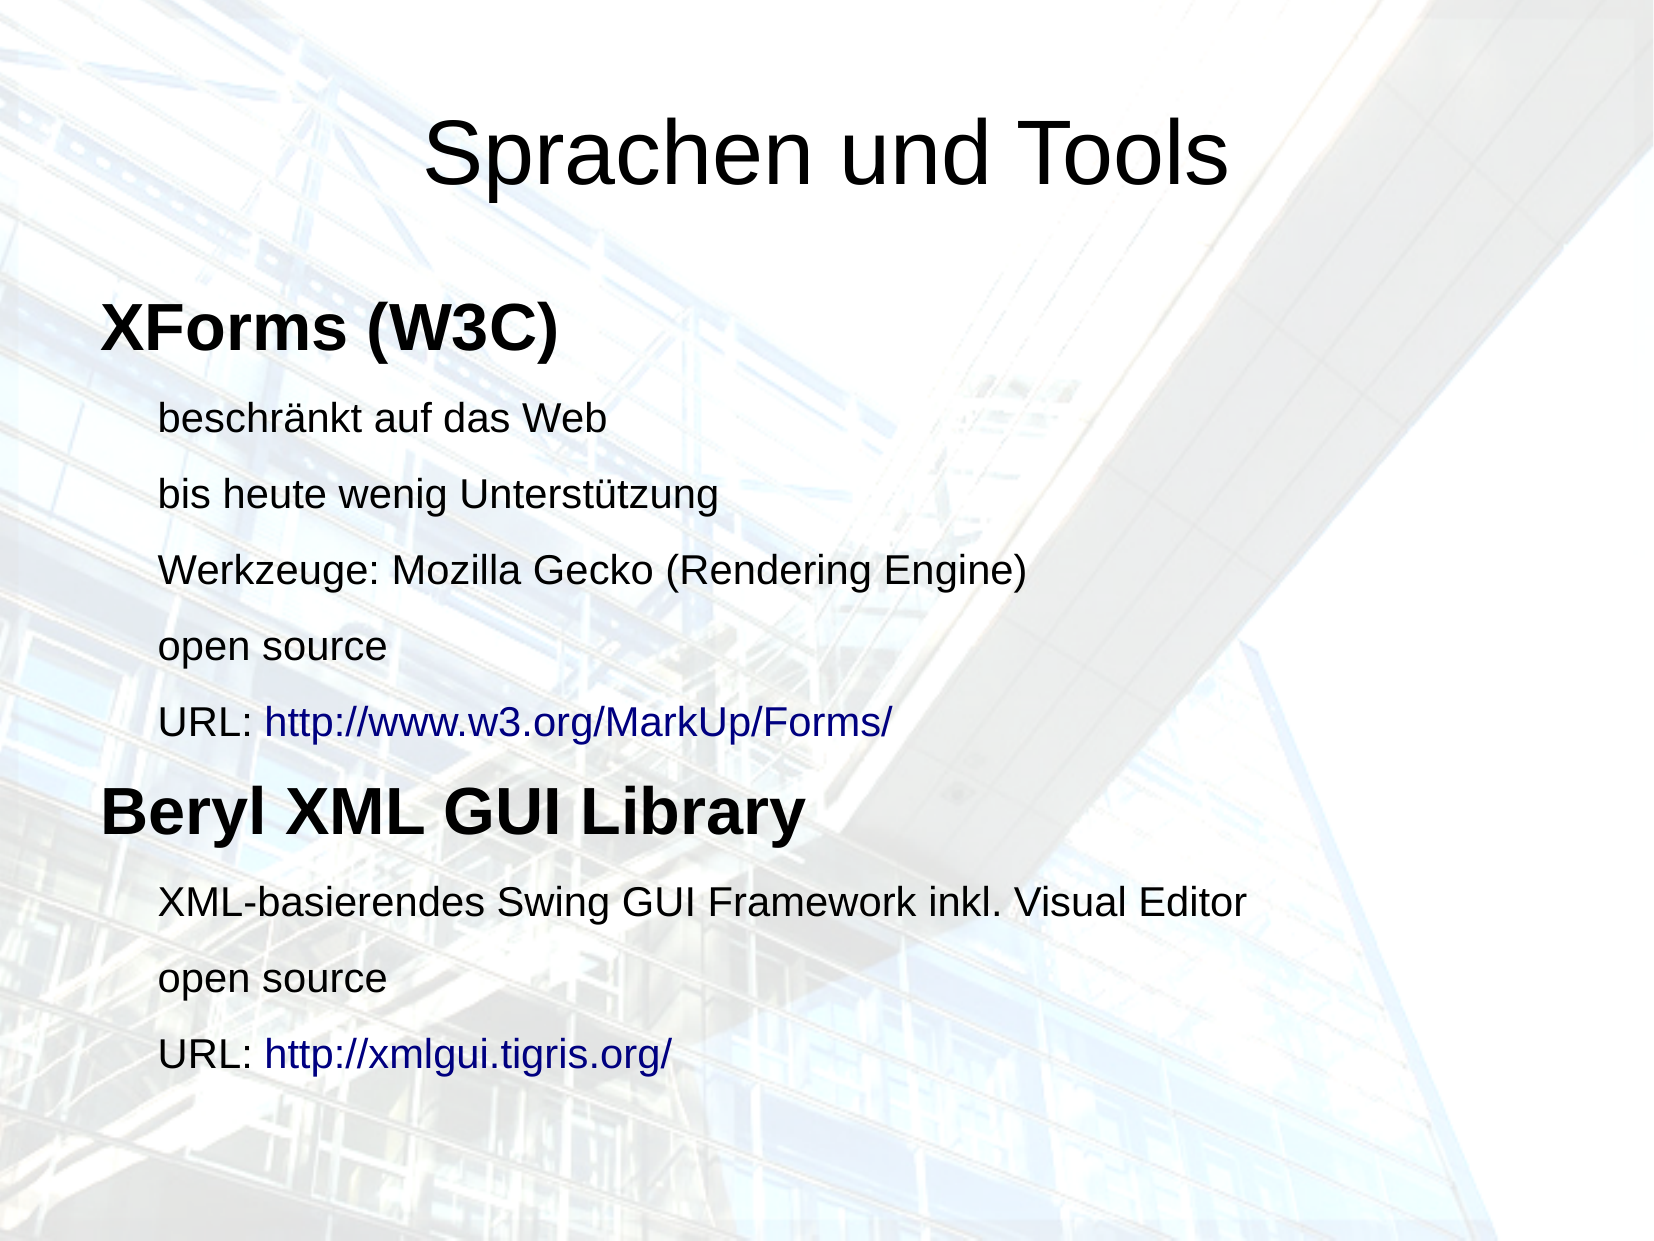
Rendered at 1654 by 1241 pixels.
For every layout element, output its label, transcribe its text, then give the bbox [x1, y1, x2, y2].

picture [0, 0, 1654, 1241]
title Sprachen und Tools [82, 56, 1571, 250]
list XForms (W3C) beschränkt auf das Web bis heute wenig Unterstützung Werkzeuge: Mozilla Gecko (Rendering Engine) open source URL: http://www.w3.org/MarkUp/Forms/ Beryl XML GUI Library XML-basierendes Swing GUI Framework inkl. Visual Editor open source URL: http://xmlgui.tigris.org/ [82, 290, 1571, 1157]
